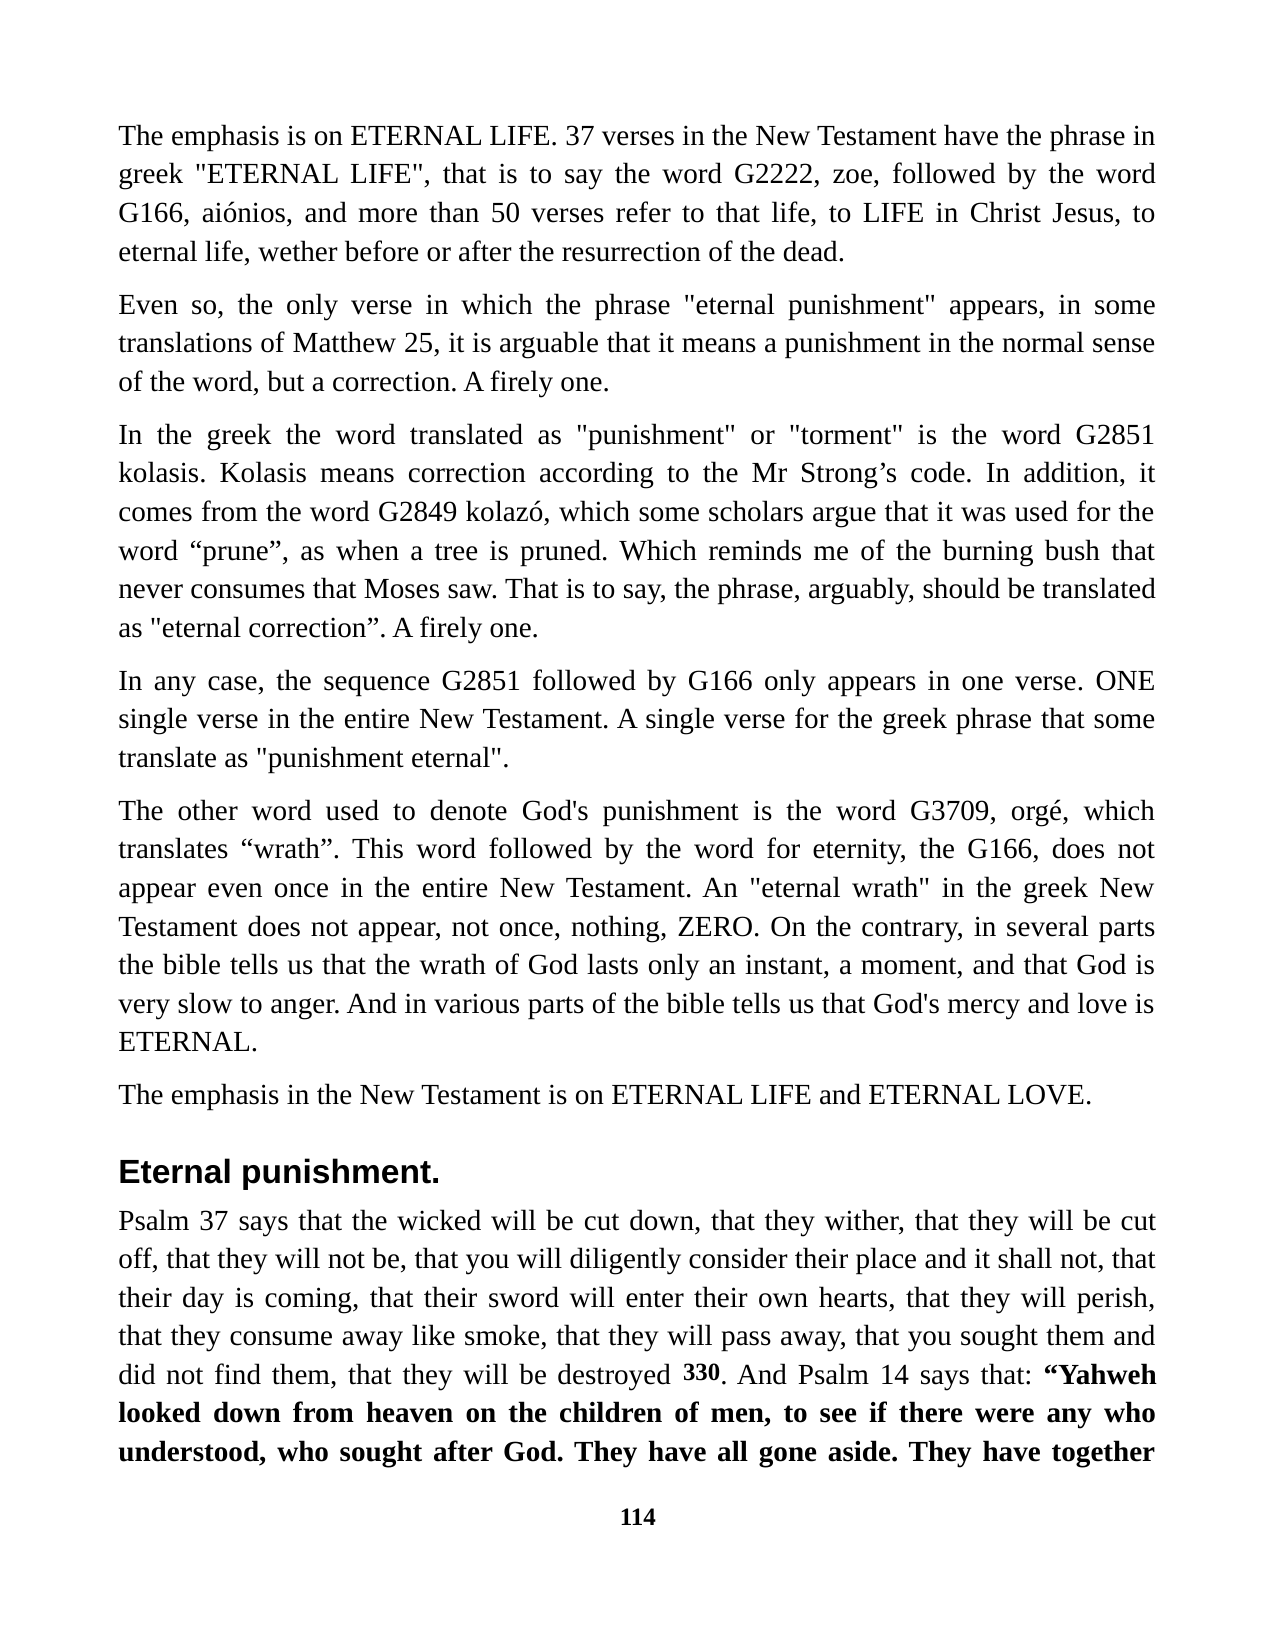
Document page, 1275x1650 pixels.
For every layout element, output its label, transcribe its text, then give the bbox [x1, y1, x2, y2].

subtitle Eternal punishment. [118, 1151, 1157, 1190]
text In any case, the sequence G2851 followed by G166 only appears in one verse. ONE single verse in the entire New Testament. A single verse for the greek phrase that some translate as "punishment eternal". [118, 663, 1157, 773]
text Psalm 37 says that the wicked will be cut down, that they wither, that they will be cut off, that they will not be, that you will diligently consider their place and it shall not, that their day is coming, that their sword will enter their own hearts, that they will perish, that they consume away like smoke, that they will pass away, that you sought them and did not find them, that they will be destroyed . And Psalm 14 says that: “Yahweh looked down from heaven on the children of men, to see if there were any who understood, who sought after God. They have all gone aside. They have together [118, 1203, 1157, 1467]
text The emphasis is on ETERNAL LIFE. 37 verses in the New Testament have the phrase in greek "ETERNAL LIFE", that is to say the word G2222, zoe, followed by the word G166, aiónios, and more than 50 verses refer to that life, to LIFE in Christ Jesus, to eternal life, wether before or after the resurrection of the dead. [118, 118, 1157, 267]
text The emphasis in the New Testament is on ETERNAL LIFE and ETERNAL LOVE. [118, 1077, 1157, 1111]
text In the greek the word translated as "punishment" or "torment" is the word G2851 kolasis. Kolasis means correction according to the Mr Strong’s code. In addition, it comes from the word G2849 kolazó, which some scholars argue that it was used for the word “prune”, as when a tree is pruned. Which reminds me of the burning bush that never consumes that Moses saw. That is to say, the phrase, arguably, should be translated as "eternal correction”. A firely one. [118, 417, 1157, 643]
text Even so, the only verse in which the phrase "eternal punishment" appears, in some translations of Matthew 25, it is arguable that it means a punishment in the normal sense of the word, but a correction. A firely one. [118, 287, 1157, 397]
text The other word used to denote God's punishment is the word G3709, orgé, which translates “wrath”. This word followed by the word for eternity, the G166, does not appear even once in the entire New Testament. An "eternal wrath" in the greek New Testament does not appear, not once, nothing, ZERO. On the contrary, in several parts the bible tells us that the wrath of God lasts only an instant, a moment, and that God is very slow to anger. And in various parts of the bible tells us that God's mercy and love is ETERNAL. [118, 793, 1157, 1058]
